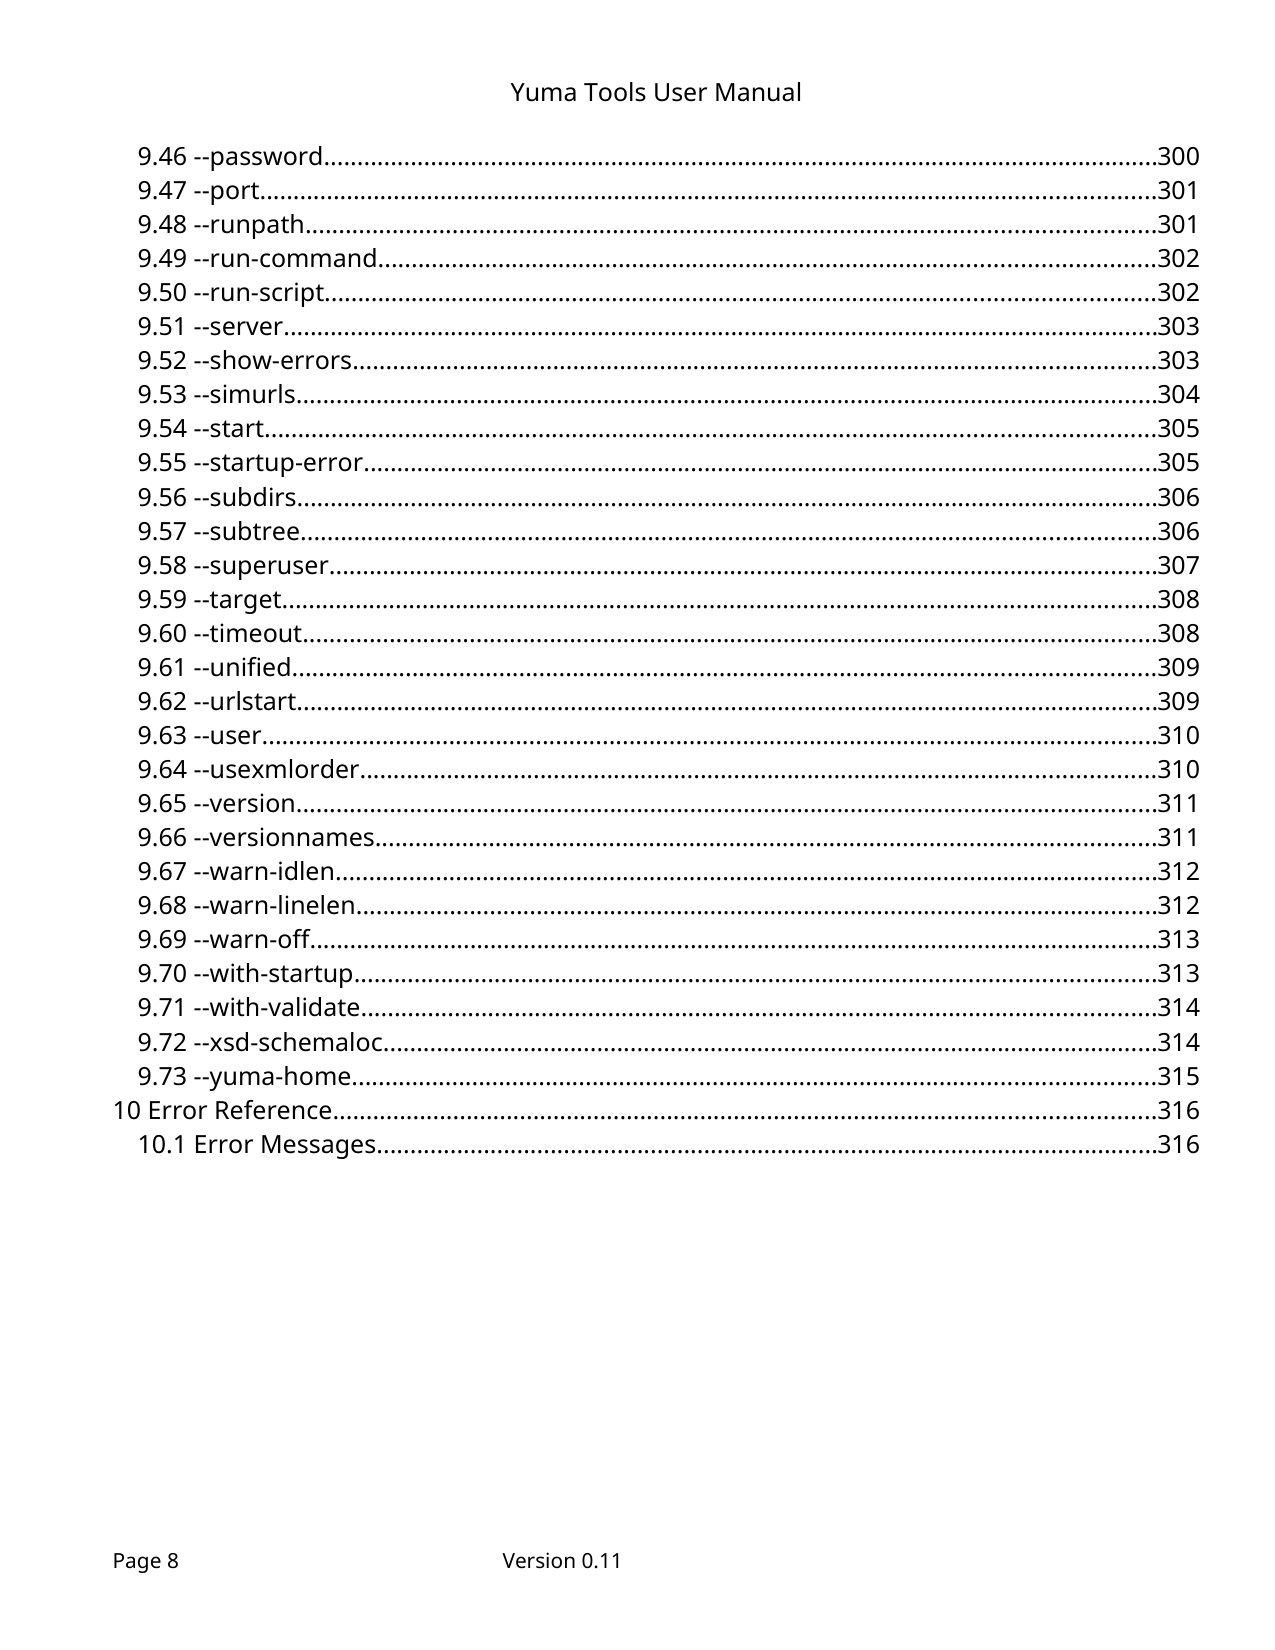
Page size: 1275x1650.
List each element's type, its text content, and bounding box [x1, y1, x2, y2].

text 9.64 --usexmlorder 310 [137, 752, 1200, 786]
text 9.60 --timeout 308 [137, 615, 1200, 649]
text 9.66 --versionnames 311 [137, 820, 1200, 854]
text 9.48 --runpath 301 [137, 207, 1200, 241]
text 10 Error Reference 316 [112, 1092, 1200, 1126]
text 9.72 --xsd-schemaloc 314 [137, 1024, 1200, 1058]
text 9.68 --warn-linelen 312 [137, 888, 1200, 922]
text 9.71 --with-validate 314 [137, 990, 1200, 1024]
text 9.63 --user 310 [137, 718, 1200, 752]
text 9.69 --warn-off 313 [137, 922, 1200, 956]
text 9.51 --server 303 [137, 309, 1200, 343]
text 9.46 --password 300 [137, 138, 1200, 173]
text 9.73 --yuma-home 315 [137, 1058, 1200, 1092]
text 9.52 --show-errors 303 [137, 343, 1200, 377]
text 9.57 --subtree 306 [137, 513, 1200, 547]
text 9.49 --run-command 302 [137, 241, 1200, 275]
text 9.55 --startup-error 305 [137, 445, 1200, 479]
text 10.1 Error Messages 316 [137, 1126, 1200, 1160]
text 9.58 --superuser 307 [137, 547, 1200, 581]
text 9.67 --warn-idlen 312 [137, 854, 1200, 888]
text 9.70 --with-startup 313 [137, 956, 1200, 990]
text 9.61 --unified 309 [137, 649, 1200, 683]
text 9.59 --target 308 [137, 581, 1200, 615]
text 9.50 --run-script 302 [137, 275, 1200, 309]
text 9.65 --version 311 [137, 786, 1200, 820]
text 9.56 --subdirs 306 [137, 479, 1200, 513]
text 9.62 --urlstart 309 [137, 683, 1200, 718]
text 9.47 --port 301 [137, 173, 1200, 207]
text 9.54 --start 305 [137, 411, 1200, 445]
text 9.53 --simurls 304 [137, 377, 1200, 411]
